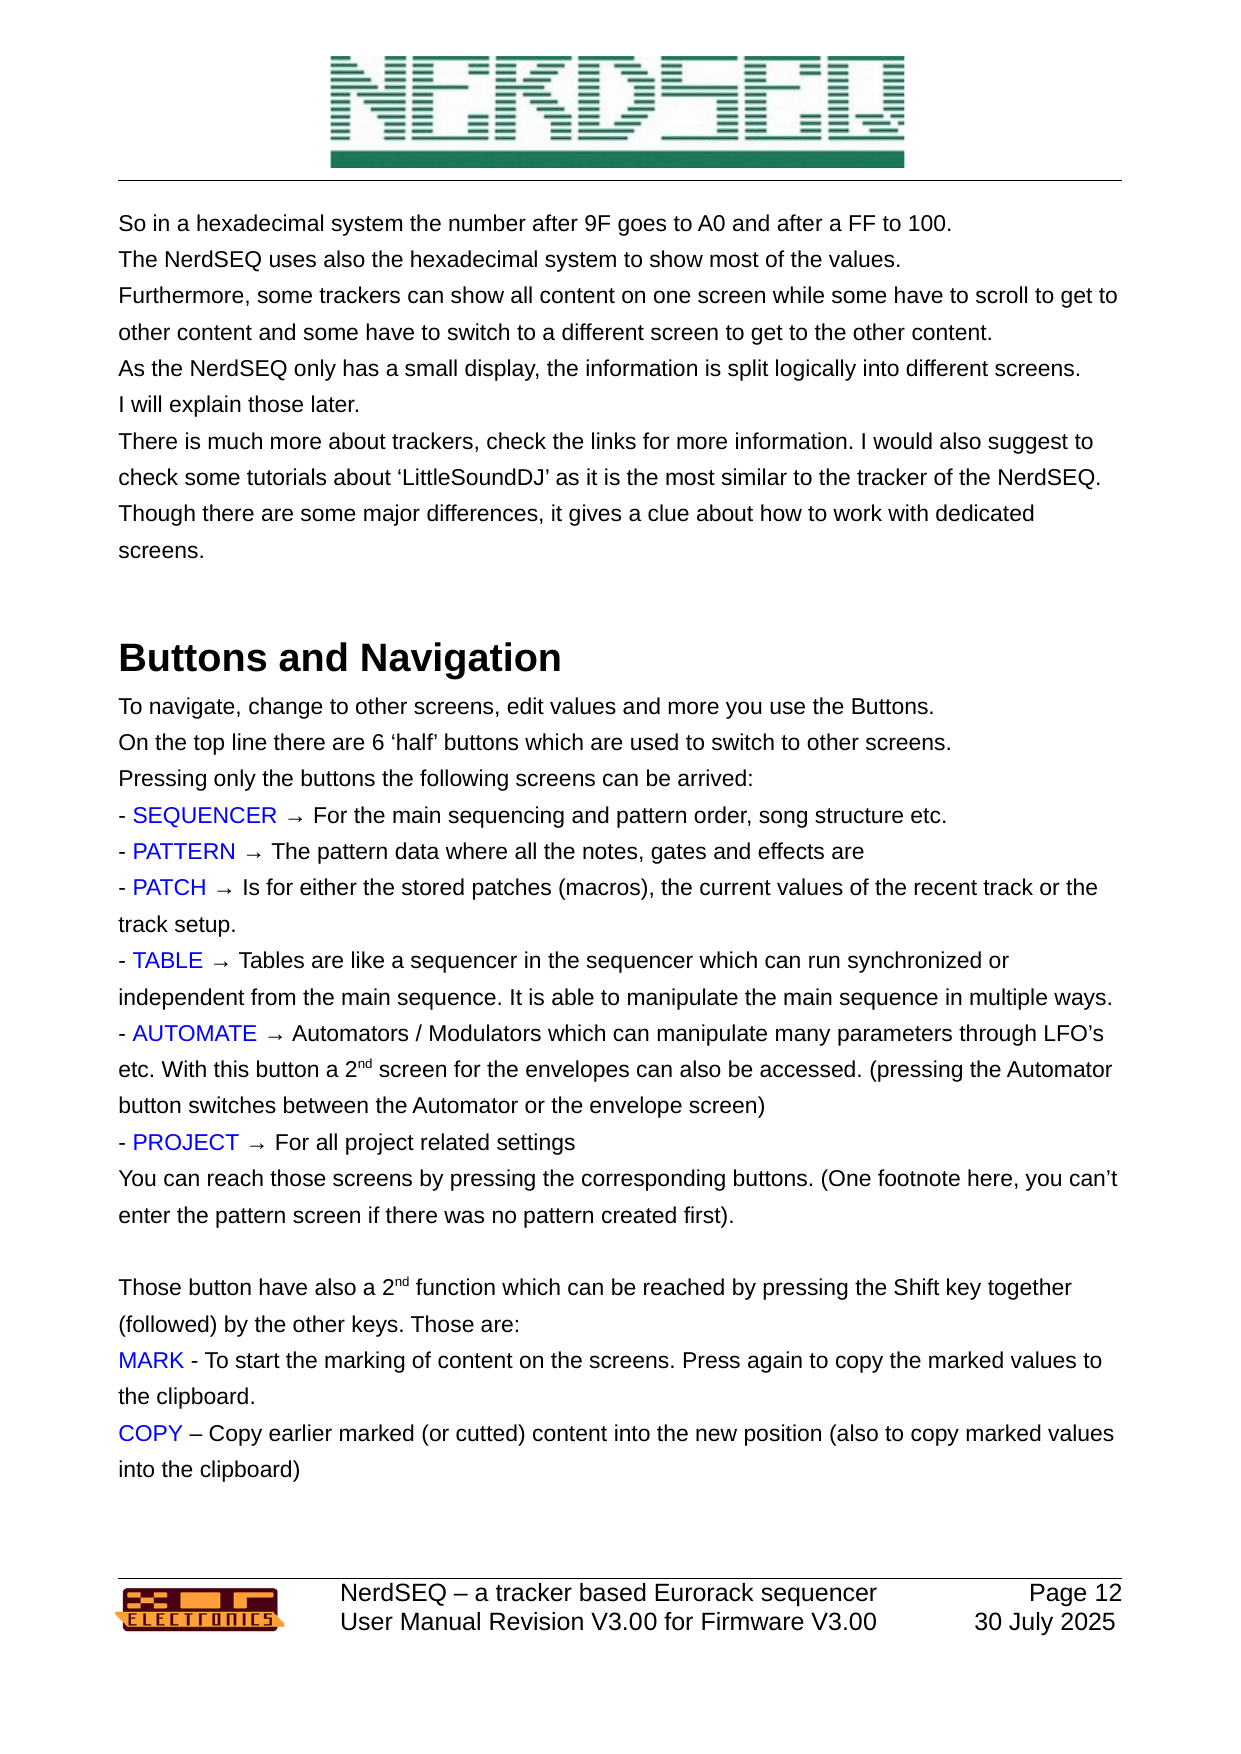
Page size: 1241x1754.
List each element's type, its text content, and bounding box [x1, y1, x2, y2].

text Those button have also a 2nd function which can be reached by pressing the Shift key together (followed) by the other keys. Those are: [118, 1274, 1122, 1337]
text On the top line there are 6 ‘half’ buttons which are used to switch to other screens. [118, 729, 1122, 755]
picture [115, 1584, 285, 1634]
text Though there are some major differences, it gives a clue about how to work with dedicated screens. [118, 500, 1122, 563]
text MARK - To start the marking of content on the screens. Press again to copy the marked values to the clipboard. [118, 1347, 1122, 1410]
subtitle Buttons and Navigation [118, 634, 1122, 680]
text Furthermore, some trackers can show all content on one screen while some have to scroll to get to other content and some have to switch to a different screen to get to the other content. [118, 282, 1122, 345]
text To navigate, change to other screens, edit values and more you use the Buttons. [118, 693, 1122, 719]
text - PROJECT → For all project related settings [118, 1129, 1122, 1155]
text I will explain those later. [118, 391, 1122, 418]
text - TABLE → Tables are like a sequencer in the sequencer which can run synchronized or independent from the main sequence. It is able to manipulate the main sequence in multiple ways. [118, 947, 1122, 1010]
text - AUTOMATE → Automators / Modulators which can manipulate many parameters through LFO’s etc. With this button a 2nd screen for the envelopes can also be accessed. (pressing the Automator button switches between the Automator or the envelope screen) [118, 1020, 1122, 1119]
text So in a hexadecimal system the number after 9F goes to A0 and after a FF to 100. [118, 209, 1122, 236]
text Pressing only the buttons the following screens can be arrived: [118, 765, 1122, 792]
text You can reach those screens by pressing the corresponding buttons. (One footnote here, you can’t enter the pattern screen if there was no pattern created first). [118, 1165, 1122, 1228]
text As the NerdSEQ only has a small display, the information is split logically into different screens. [118, 355, 1122, 381]
text - SEQUENCER → For the main sequencing and pattern order, song structure etc. [118, 802, 1122, 828]
text COPY – Copy earlier marked (or cutted) content into the new position (also to copy marked values into the clipboard) [118, 1420, 1122, 1482]
picture [330, 56, 905, 168]
text There is much more about trackers, check the links for more information. I would also suggest to check some tutorials about ‘LittleSoundDJ’ as it is the most similar to the tracker of the NerdSEQ. [118, 428, 1122, 490]
text - PATTERN → The pattern data where all the notes, gates and effects are [118, 838, 1122, 864]
text - PATCH → Is for either the stored patches (macros), the current values of the recent track or the track setup. [118, 874, 1122, 937]
text The NerdSEQ uses also the hexadecimal system to show most of the values. [118, 246, 1122, 272]
